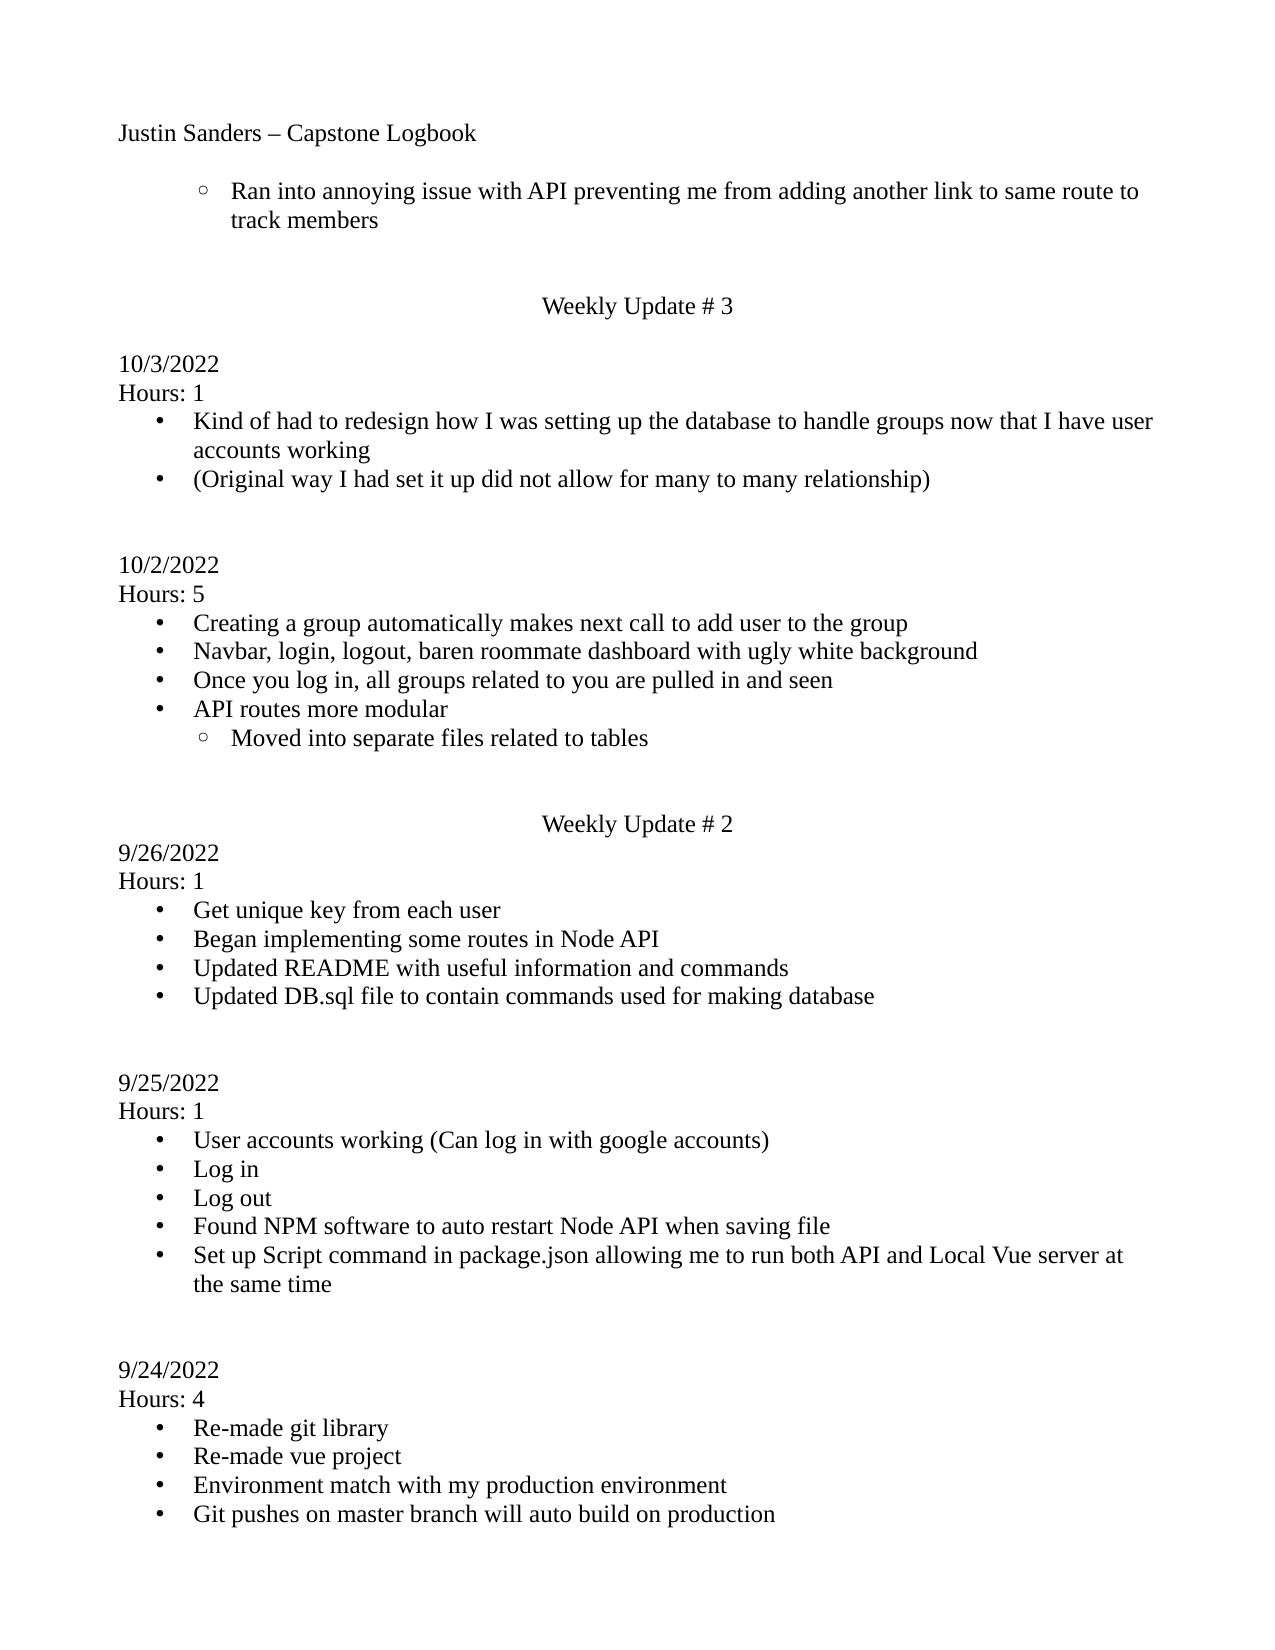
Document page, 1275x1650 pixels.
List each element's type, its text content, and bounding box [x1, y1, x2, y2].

list Weekly Update # 2 [118, 809, 1157, 838]
list Once you log in, all groups related to you are pulled in and seen [156, 665, 1157, 694]
list Get unique key from each user [156, 895, 1157, 924]
list Moved into separate files related to tables [193, 723, 1157, 751]
list Log out [156, 1183, 1157, 1211]
list Set up Script command in package.json allowing me to run both API and Local Vue server at the same time [156, 1240, 1157, 1298]
list Environment match with my production environment [156, 1470, 1157, 1499]
list User accounts working (Can log in with google accounts) [156, 1125, 1157, 1154]
list Hours: 4 [118, 1384, 1157, 1413]
list Ran into annoying issue with API preventing me from adding another link to same route to track members [193, 176, 1157, 234]
list Found NPM software to auto restart Node API when saving file [156, 1211, 1157, 1240]
list 10/3/2022 [118, 349, 1157, 378]
list Creating a group automatically makes next call to add user to the group [156, 608, 1157, 636]
list Log in [156, 1154, 1157, 1183]
list Hours: 1 [118, 1096, 1157, 1125]
list 10/2/2022 [118, 550, 1157, 579]
list Navbar, login, logout, baren roommate dashboard with ugly white background [156, 636, 1157, 665]
list Hours: 1 [118, 378, 1157, 406]
list 9/24/2022 [118, 1355, 1157, 1384]
list Began implementing some routes in Node API [156, 924, 1157, 953]
list (Original way I had set it up did not allow for many to many relationship) [156, 464, 1157, 493]
list Re-made vue project [156, 1441, 1157, 1470]
list Hours: 1 [118, 866, 1157, 895]
list 9/26/2022 [118, 838, 1157, 866]
list Hours: 5 [118, 579, 1157, 608]
list Weekly Update # 3 [118, 291, 1157, 320]
list API routes more modular [156, 694, 1157, 723]
list Updated README with useful information and commands [156, 953, 1157, 981]
list Kind of had to redesign how I was setting up the database to handle groups now that I have user accounts working [156, 406, 1157, 464]
list Git pushes on master branch will auto build on production [156, 1499, 1157, 1528]
list Re-made git library [156, 1413, 1157, 1441]
list 9/25/2022 [118, 1068, 1157, 1096]
list Updated DB.sql file to contain commands used for making database [156, 981, 1157, 1010]
